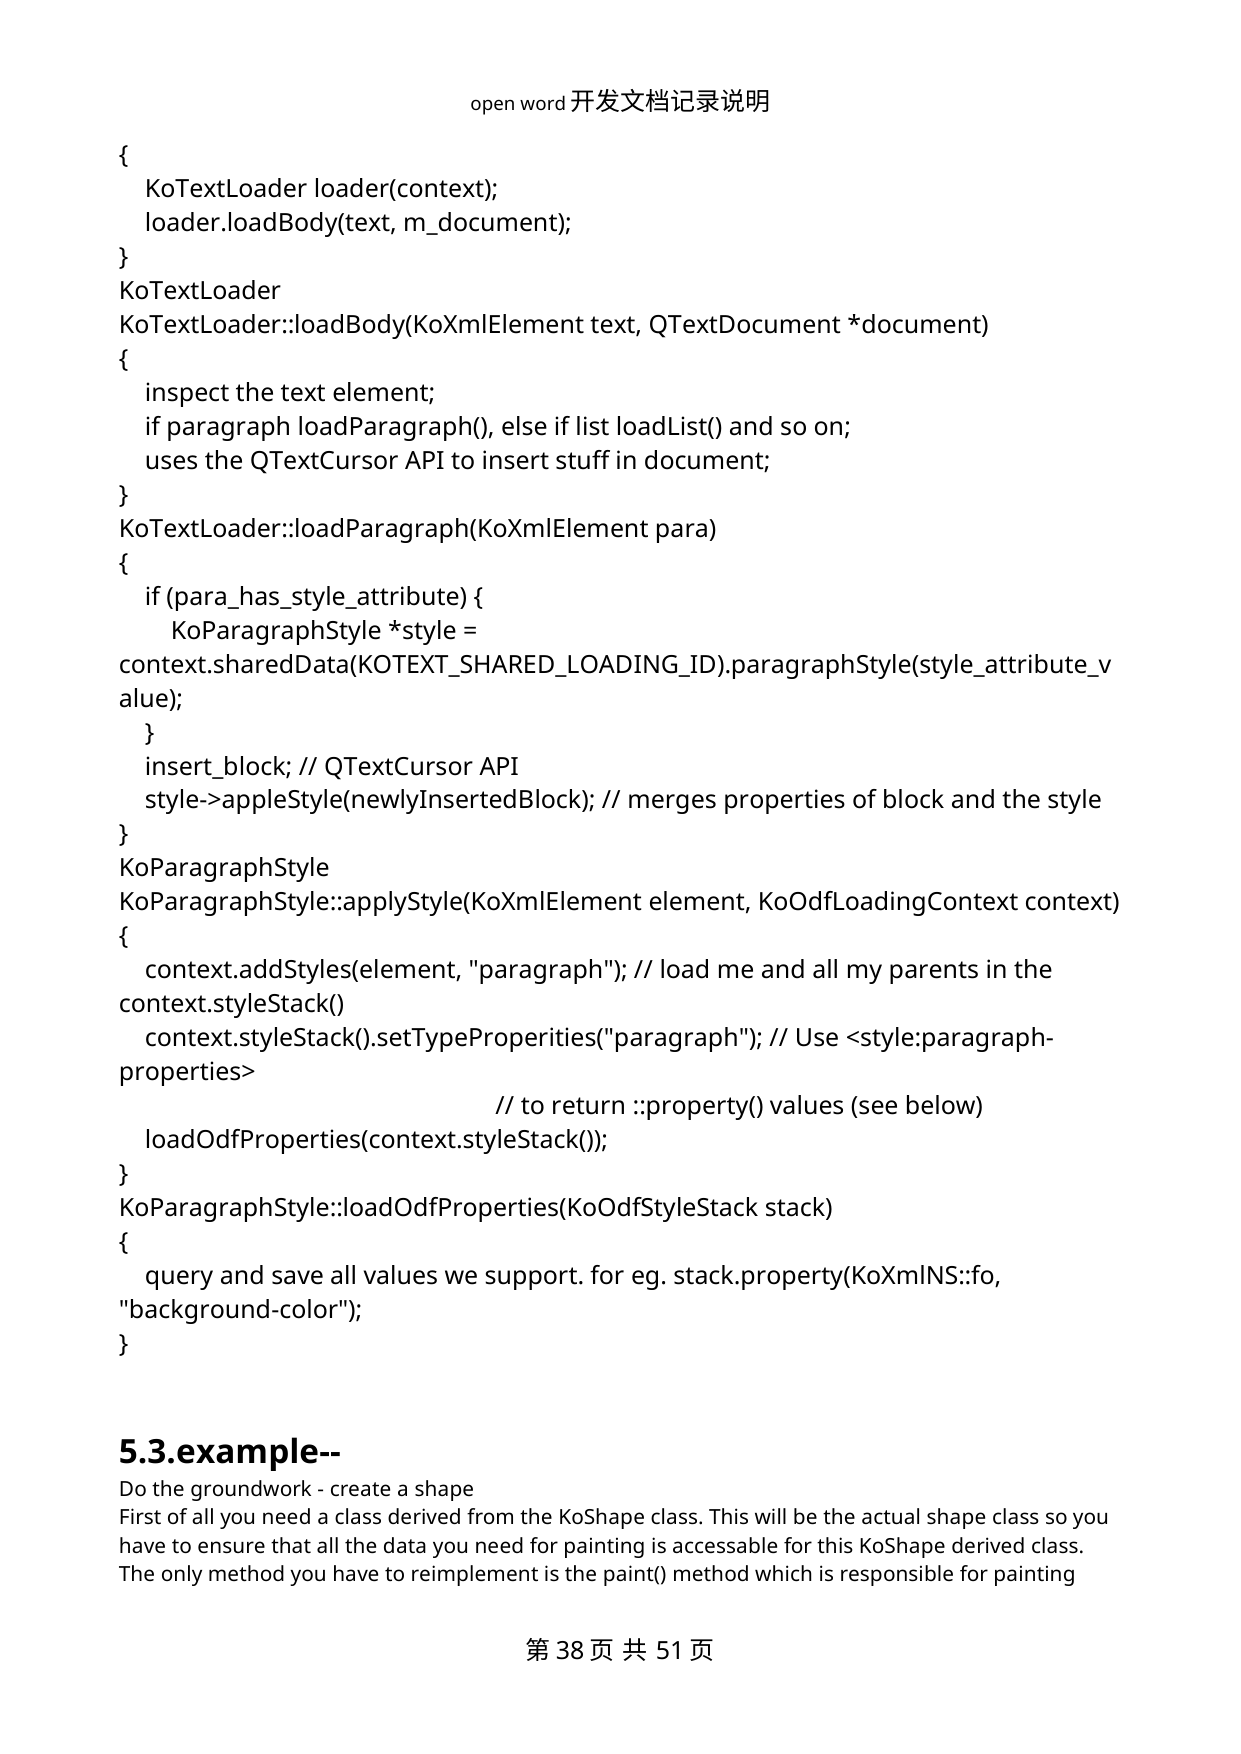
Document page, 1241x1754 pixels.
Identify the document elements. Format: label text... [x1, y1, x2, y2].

text context.addStyles(element, "paragraph"); // load me and all my parents in the context.styleStack() [119, 952, 1121, 1020]
text loader.loadBody(text, m_document); [119, 205, 1121, 239]
text if (para_has_style_attribute) { [119, 579, 1121, 613]
text } [119, 714, 1121, 748]
text uses the QTextCursor API to insert stuff in document; [119, 443, 1121, 477]
text style->appleStyle(newlyInsertedBlock); // merges properties of block and the style [119, 782, 1121, 816]
text KoParagraphStyle::applyStyle(KoXmlElement element, KoOdfLoadingContext context) [119, 884, 1121, 918]
text loadOdfProperties(context.styleStack()); [119, 1122, 1121, 1156]
text inspect the text element; [119, 375, 1121, 409]
text KoParagraphStyle::loadOdfProperties(KoOdfStyleStack stack) [119, 1190, 1121, 1224]
text } [119, 1156, 1121, 1190]
text KoParagraphStyle [119, 850, 1121, 884]
text { [119, 545, 1121, 579]
text query and save all values we support. for eg. stack.property(KoXmlNS::fo, "background-color"); [119, 1258, 1121, 1326]
text { [119, 341, 1121, 375]
text } [119, 1326, 1121, 1360]
text // to return ::property() values (see below) [119, 1088, 1121, 1122]
text } [119, 477, 1121, 511]
text KoTextLoader [119, 273, 1121, 307]
text KoParagraphStyle *style = context.sharedData(KOTEXT_SHARED_LOADING_ID).paragraphStyle(style_attribute_value); [119, 613, 1121, 714]
text KoTextLoader::loadBody(KoXmlElement text, QTextDocument *document) [119, 307, 1121, 341]
text First of all you need a class derived from the KoShape class. This will be the actual shape class so you have to ensure that all the data you need for painting is accessable for this KoShape derived class. The only method you have to reimplement is the paint() method which is responsible for painting [119, 1502, 1121, 1588]
text insert_block; // QTextCursor API [119, 748, 1121, 782]
text { [119, 918, 1121, 952]
text } [119, 816, 1121, 850]
subtitle example-- [119, 1428, 1121, 1474]
text KoTextLoader loader(context); [119, 171, 1121, 205]
text if paragraph loadParagraph(), else if list loadList() and so on; [119, 409, 1121, 443]
text } [119, 239, 1121, 273]
text context.styleStack().setTypeProperities("paragraph"); // Use <style:paragraph-properties> [119, 1020, 1121, 1088]
text { [119, 1224, 1121, 1258]
text KoTextLoader::loadParagraph(KoXmlElement para) [119, 511, 1121, 545]
text { [119, 137, 1121, 171]
text Do the groundwork - create a shape [119, 1474, 1121, 1502]
